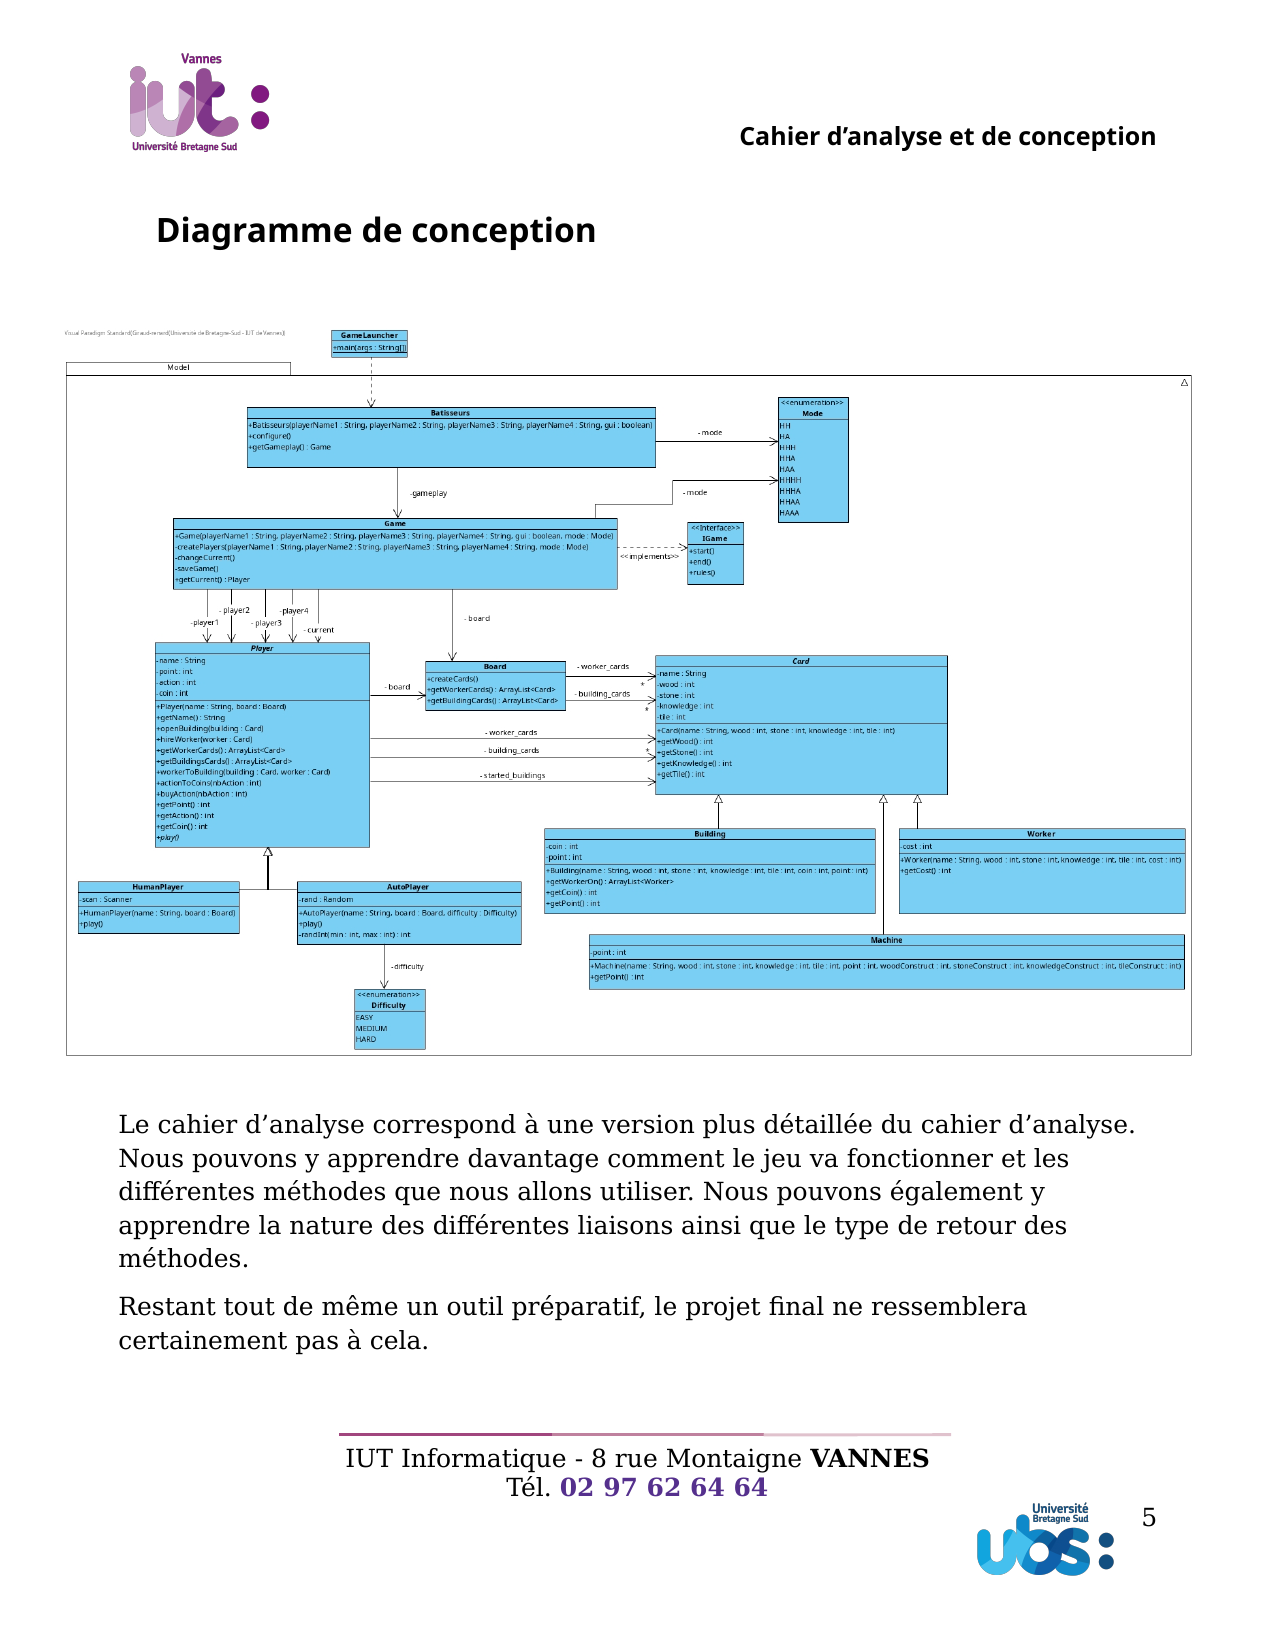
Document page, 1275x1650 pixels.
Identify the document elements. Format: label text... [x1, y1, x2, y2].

picture [969, 1493, 1122, 1585]
text Le cahier d’analyse correspond à une version plus détaillée du cahier d’analyse. Nous pouvons y apprendre davantage comment le jeu va fonctionner et les différentes méthodes que nous allons utiliser. Nous pouvons également y apprendre la nature des différentes liaisons ainsi que le type de retour des méthodes. [118, 1110, 1157, 1274]
picture [108, 34, 291, 172]
subtitle Diagramme de conception [156, 207, 1157, 252]
text Restant tout de même un outil préparatif, le projet final ne ressemblera certainement pas à cela. [118, 1293, 1157, 1355]
picture [64, 328, 1194, 1058]
